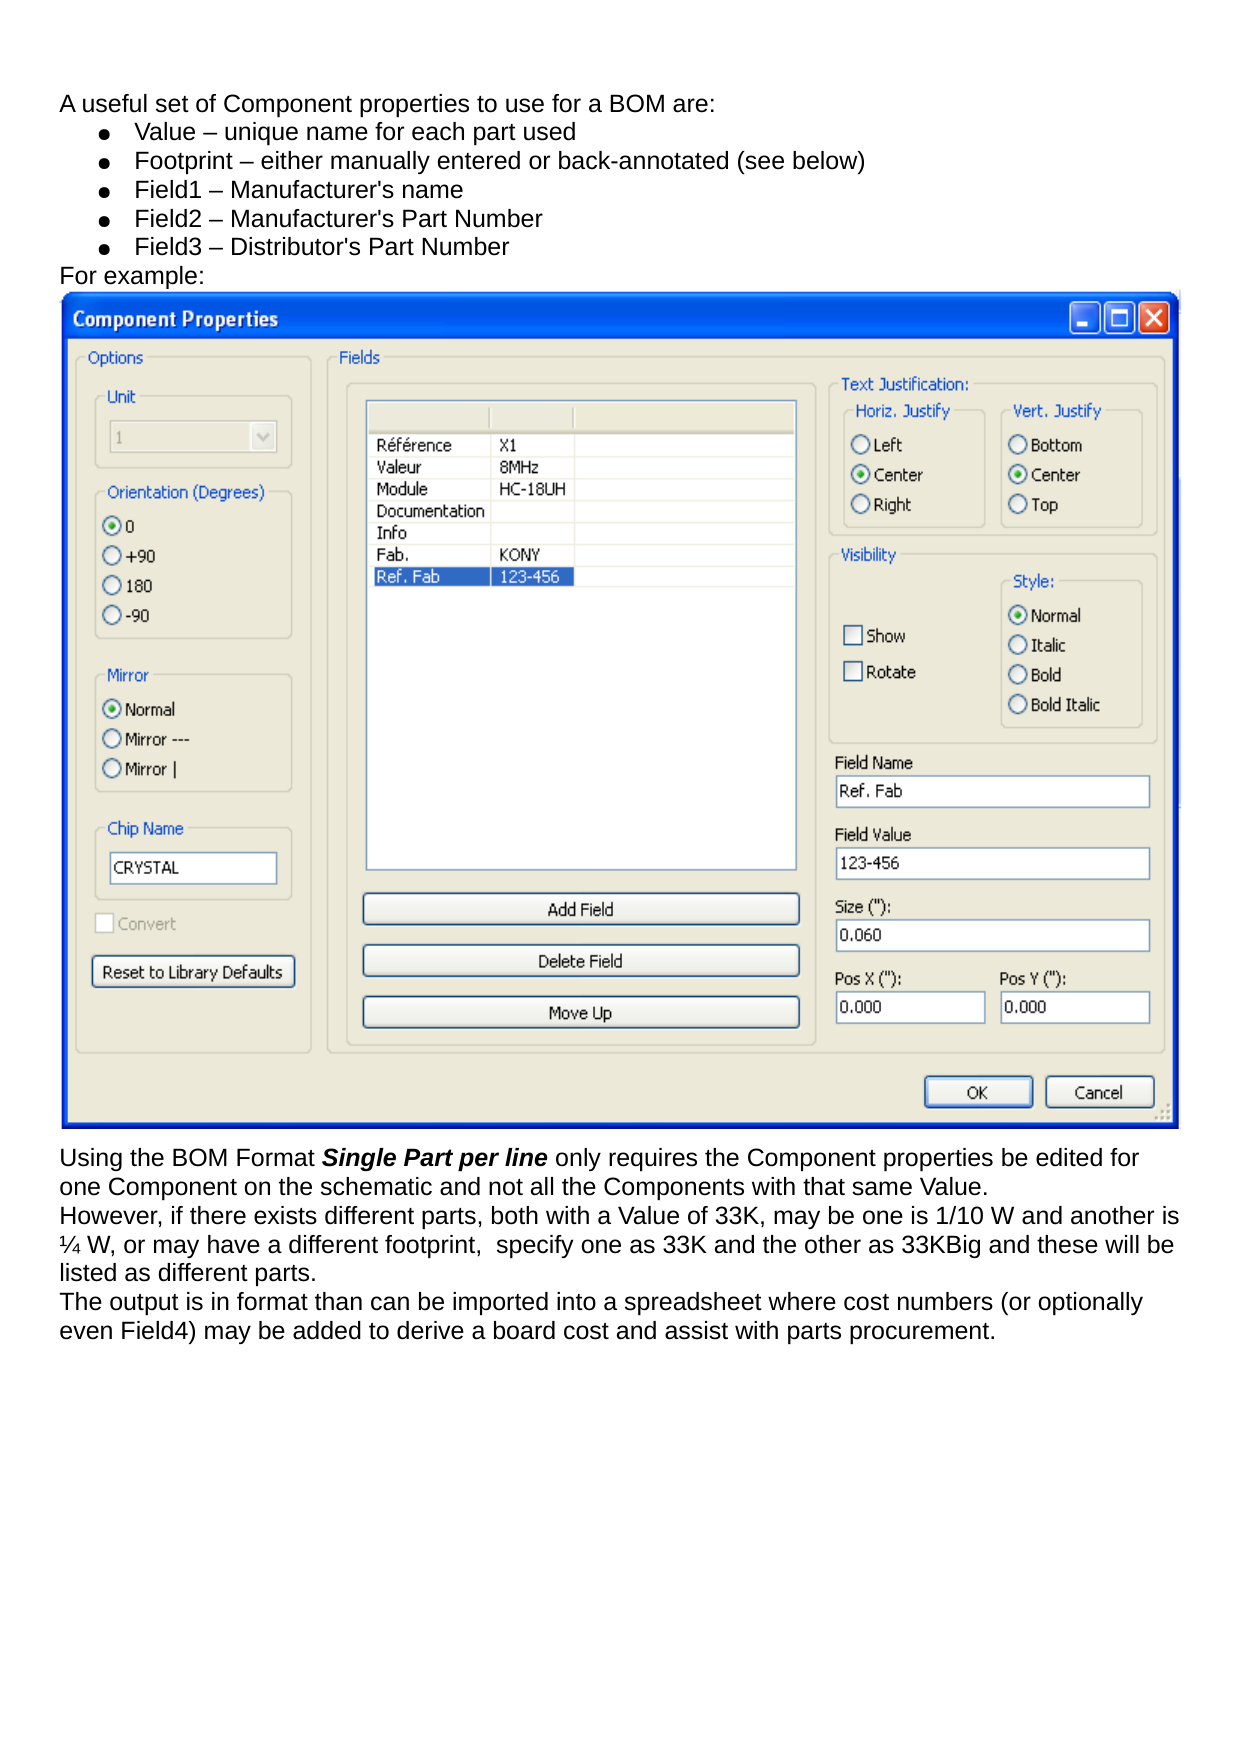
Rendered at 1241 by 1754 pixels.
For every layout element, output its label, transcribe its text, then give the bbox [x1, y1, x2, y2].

text A useful set of Component properties to use for a BOM are: [59, 88, 1181, 117]
text Using the BOM Format Single Part per line only requires the Component properties be edited for one Component on the schematic and not all the Components with that same Value. [59, 1143, 1181, 1201]
list Field1 – Manufacturer's name [97, 175, 1181, 203]
list Value – unique name for each part used [97, 117, 1181, 146]
text However, if there exists different parts, both with a Value of 33K, may be one is 1/10 W and another is ¼ W, or may have a different footprint, specify one as 33K and the other as 33KBig and these will be listed as different parts. [59, 1201, 1181, 1287]
picture [59, 289, 1182, 1129]
text For example: [59, 261, 1181, 289]
list Field3 – Distributor's Part Number [97, 232, 1181, 261]
list Field2 – Manufacturer's Part Number [97, 203, 1181, 232]
list Footprint – either manually entered or back-annotated (see below) [97, 146, 1181, 175]
text The output is in format than can be imported into a spreadsheet where cost numbers (or optionally even Field4) may be added to derive a board cost and assist with parts procurement. [59, 1287, 1181, 1344]
